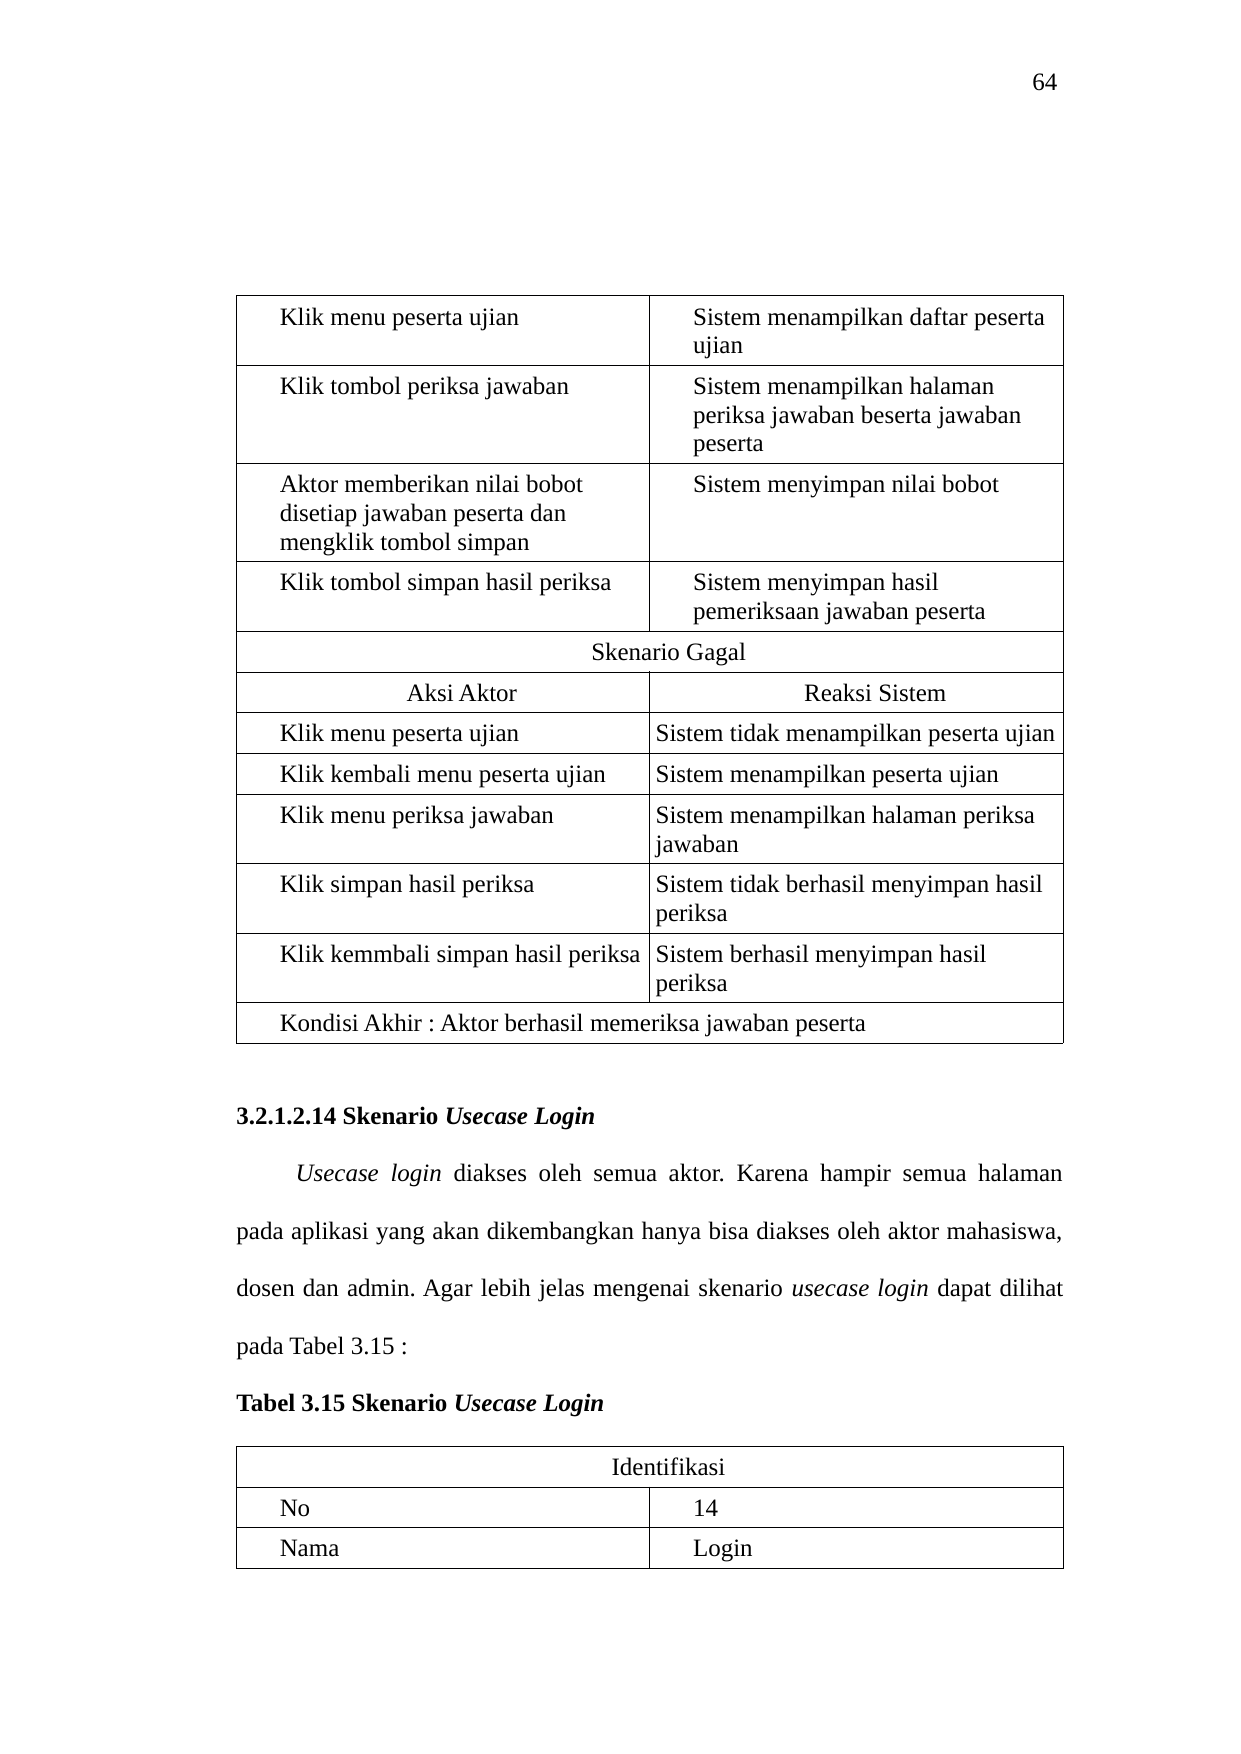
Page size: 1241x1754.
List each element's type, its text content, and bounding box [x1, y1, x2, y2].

table_cell Klik menu peserta ujian [237, 713, 649, 753]
table_cell Sistem menyimpan nilai bobot [650, 464, 1063, 561]
table_cell Aktor memberikan nilai bobot disetiap jawaban peserta dan mengklik tombol simpan [237, 464, 649, 561]
subtitle 3.2.1.2.14 Skenario Usecase Login [236, 1101, 1063, 1129]
table_cell 14 [650, 1488, 1063, 1527]
table_cell Klik menu periksa jawaban [237, 795, 649, 863]
table_header Identifikasi [237, 1447, 1063, 1487]
table_cell Aksi Aktor [237, 673, 649, 712]
table_cell Sistem tidak menampilkan peserta ujian [650, 713, 1063, 753]
table_cell Nama [237, 1528, 649, 1568]
table_cell Skenario Gagal [237, 632, 1063, 671]
table_cell Login [650, 1528, 1063, 1568]
table_cell Sistem menampilkan halaman periksa jawaban beserta jawaban peserta [650, 366, 1063, 463]
table_cell Klik menu peserta ujian [237, 296, 649, 365]
table_cell Sistem menyimpan hasil pemeriksaan jawaban peserta [650, 562, 1063, 631]
table_cell No [237, 1488, 649, 1527]
table_cell Kondisi Akhir : Aktor berhasil memeriksa jawaban peserta [237, 1003, 1063, 1043]
table_cell Sistem menampilkan halaman periksa jawaban [650, 795, 1063, 863]
table_cell Klik simpan hasil periksa [237, 864, 649, 933]
table_cell Klik tombol simpan hasil periksa [237, 562, 649, 631]
table_cell Klik tombol periksa jawaban [237, 366, 649, 463]
text Usecase login diakses oleh semua aktor. Karena hampir semua halaman pada aplikasi yang akan dikembangkan hanya bisa diakses oleh aktor mahasiswa, dosen dan admin. Agar lebih jelas mengenai skenario usecase login dapat dilihat pada Tabel 3.15 : [236, 1158, 1063, 1359]
table_cell Klik kemmbali simpan hasil periksa [237, 934, 649, 1002]
table_cell Reaksi Sistem [650, 673, 1063, 712]
table_cell Sistem menampilkan daftar peserta ujian [650, 296, 1063, 365]
table_cell Sistem menampilkan peserta ujian [650, 754, 1063, 794]
table_cell Klik kembali menu peserta ujian [237, 754, 649, 794]
table_cell Sistem tidak berhasil menyimpan hasil periksa [650, 864, 1063, 933]
table_cell Sistem berhasil menyimpan hasil periksa [650, 934, 1063, 1002]
text Tabel 3.15 Skenario Usecase Login [236, 1388, 1063, 1417]
